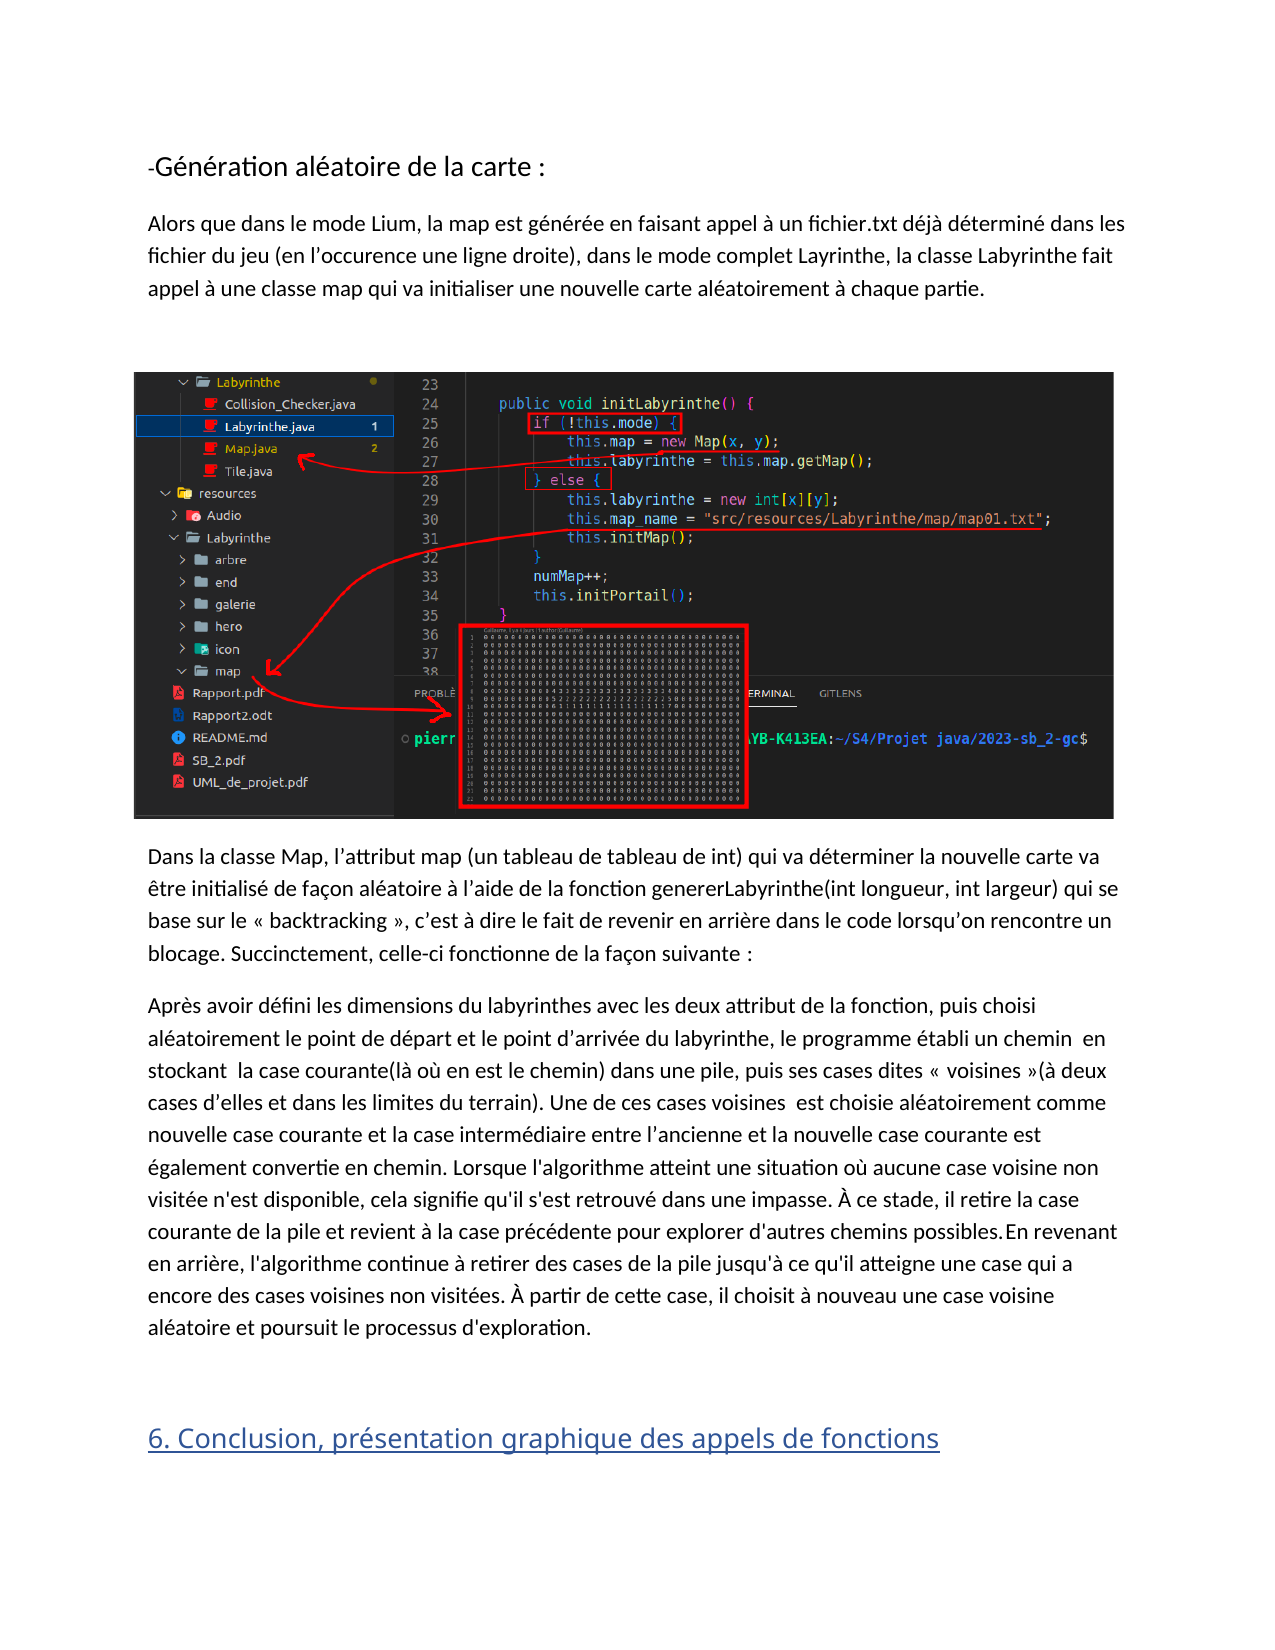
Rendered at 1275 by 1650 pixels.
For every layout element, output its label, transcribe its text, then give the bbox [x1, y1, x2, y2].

picture [133, 372, 1114, 819]
subtitle 6. Conclusion, présentation graphique des appels de fonctions [148, 1419, 1127, 1456]
text Dans la classe Map, l’attribut map (un tableau de tableau de int) qui va déterminer la nouvelle carte va être initialisé de façon aléatoire à l’aide de la fonction genererLabyrinthe(int longueur, int largeur) qui se base sur le « backtracking », c’est à dire le fait de revenir en arrière dans le code lorsqu’on rencontre un blocage. Succinctement, celle-ci fonctionne de la façon suivante : [148, 819, 1127, 967]
text Alors que dans le mode Lium, la map est générée en faisant appel à un fichier.txt déjà déterminé dans les fichier du jeu (en l’occurence une ligne droite), dans le mode complet Layrinthe, la classe Labyrinthe fait appel à une classe map qui va initialiser une nouvelle carte aléatoirement à chaque partie. [148, 209, 1127, 302]
text -Génération aléatoire de la carte : [148, 148, 1127, 183]
text Après avoir défini les dimensions du labyrinthes avec les deux attribut de la fonction, puis choisi aléatoirement le point de départ et le point d’arrivée du labyrinthe, le programme établi un chemin en stockant la case courante(là où en est le chemin) dans une pile, puis ses cases dites « voisines »(à deux cases d’elles et dans les limites du terrain). Une de ces cases voisines est choisie aléatoirement comme nouvelle case courante et la case intermédiaire entre l’ancienne et la nouvelle case courante est également convertie en chemin. Lorsque l'algorithme atteint une situation où aucune case voisine non visitée n'est disponible, cela signifie qu'il s'est retrouvé dans une impasse. À ce stade, il retire la case courante de la pile et revient à la case précédente pour explorer d'autres chemins possibles.En revenant en arrière, l'algorithme continue à retirer des cases de la pile jusqu'à ce qu'il atteigne une case qui a encore des cases voisines non visitées. À partir de cette case, il choisit à nouveau une case voisine aléatoire et poursuit le processus d'exploration. [148, 992, 1127, 1342]
